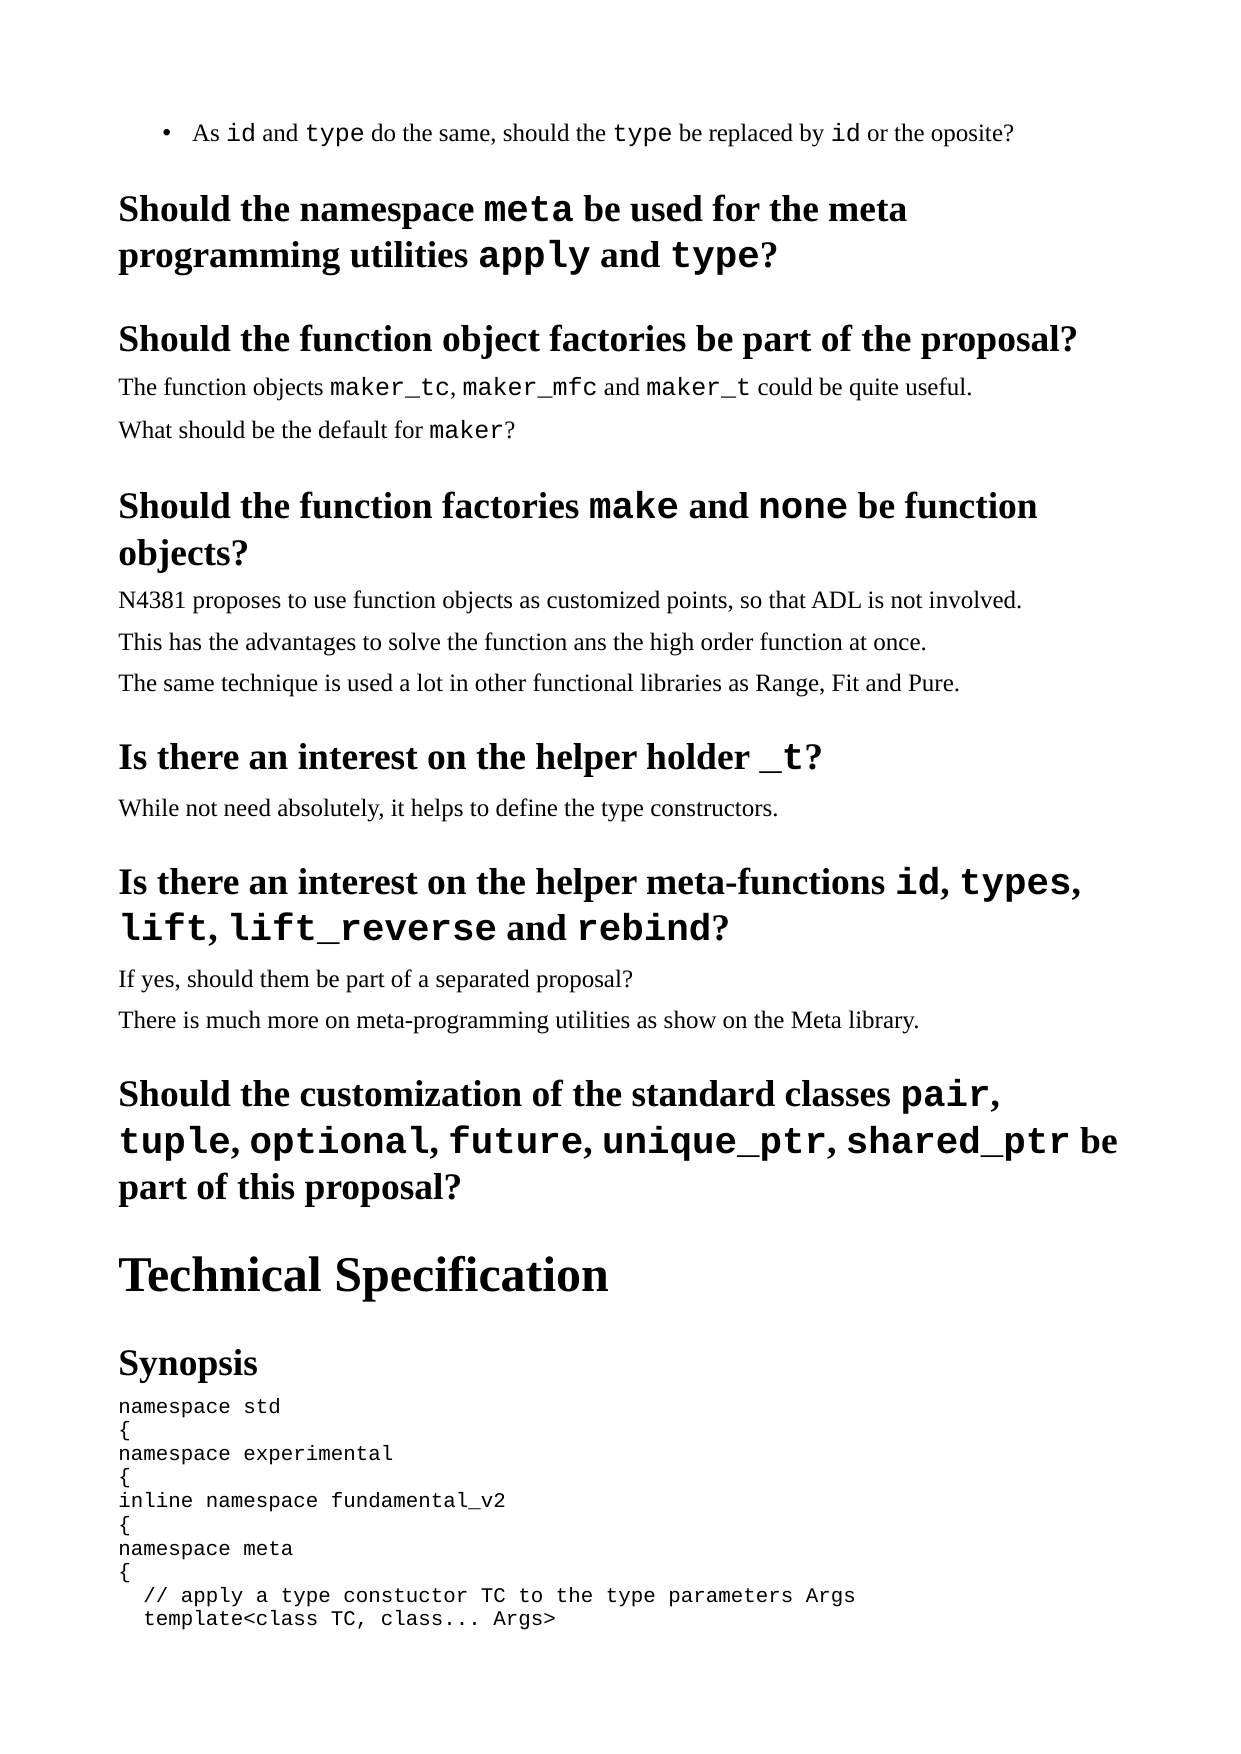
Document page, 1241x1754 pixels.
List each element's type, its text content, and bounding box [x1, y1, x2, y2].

subtitle Is there an interest on the helper holder _t? [118, 734, 1122, 781]
text namespace std [118, 1396, 1122, 1419]
text The function objects maker_tc, maker_mfc and maker_t could be quite useful. [118, 372, 1122, 403]
text namespace experimental [118, 1443, 1122, 1467]
text template<class TC, class... Args> [118, 1608, 1122, 1632]
subtitle Should the function factories make and none be function objects? [118, 484, 1122, 573]
list As id and type do the same, should the type be replaced by id or the oposite? [162, 118, 1122, 149]
text namespace meta [118, 1537, 1122, 1561]
subtitle Technical Specification [118, 1245, 1122, 1302]
text What should be the default for maker? [118, 415, 1122, 446]
text { [118, 1419, 1122, 1443]
text The same technique is used a lot in other functional libraries as Range, Fit and Pure. [118, 668, 1122, 697]
text // apply a type constuctor TC to the type parameters Args [118, 1585, 1122, 1608]
text While not need absolutely, it helps to define the type constructors. [118, 793, 1122, 822]
text There is much more on meta-programming utilities as show on the Meta library. [118, 1006, 1122, 1034]
text { [118, 1514, 1122, 1537]
subtitle Should the namespace meta be used for the meta programming utilities apply and type? [118, 186, 1122, 279]
text inline namespace fundamental_v2 [118, 1490, 1122, 1514]
text { [118, 1467, 1122, 1490]
subtitle Should the function object factories be part of the proposal? [118, 316, 1122, 359]
subtitle Should the customization of the standard classes pair, tuple, optional, future, unique_ptr, shared_ptr be part of this proposal? [118, 1072, 1122, 1207]
text N4381 proposes to use function objects as customized points, so that ADL is not involved. [118, 586, 1122, 614]
subtitle Is there an interest on the helper meta-functions id, types, lift, lift_reverse and rebind? [118, 859, 1122, 952]
text This has the advantages to solve the function ans the high order function at once. [118, 627, 1122, 656]
text { [118, 1561, 1122, 1585]
subtitle Synopsis [118, 1340, 1122, 1383]
text If yes, should them be part of a separated proposal? [118, 964, 1122, 993]
